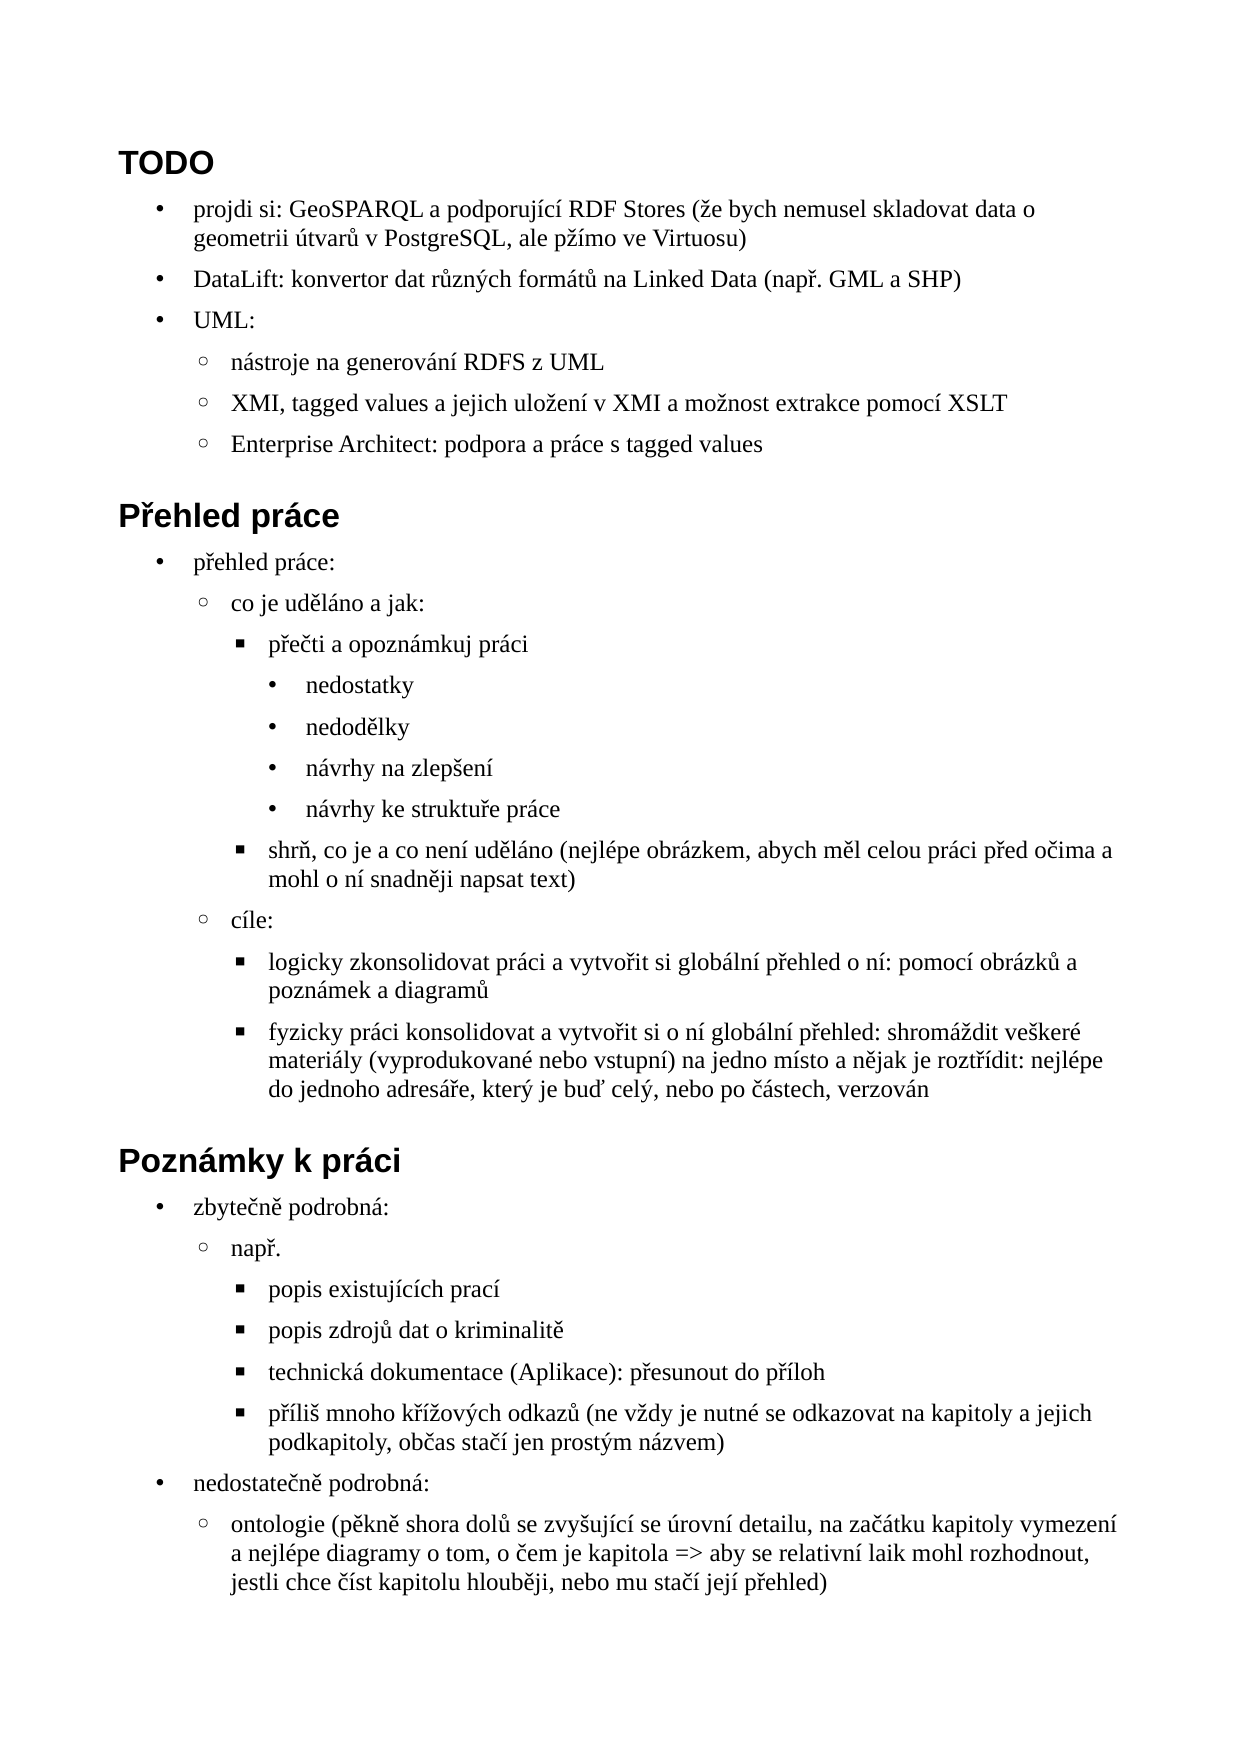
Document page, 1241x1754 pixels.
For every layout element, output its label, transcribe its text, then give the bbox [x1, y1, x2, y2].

subtitle Poznámky k práci [118, 1140, 1122, 1179]
list nedostatečně podrobná: [156, 1468, 1122, 1497]
list nedodělky [268, 712, 1122, 740]
list návrhy na zlepšení [268, 753, 1122, 782]
list např. [193, 1233, 1122, 1262]
list cíle: [193, 905, 1122, 934]
list zbytečně podrobná: [156, 1192, 1122, 1220]
subtitle TODO [118, 143, 1122, 182]
list návrhy ke struktuře práce [268, 794, 1122, 823]
list příliš mnoho křížových odkazů (ne vždy je nutné se odkazovat na kapitoly a jejich podkapitoly, občas stačí jen prostým názvem) [231, 1398, 1122, 1455]
list přehled práce: [156, 547, 1122, 575]
list projdi si: GeoSPARQL a podporující RDF Stores (že bych nemusel skladovat data o geometrii útvarů v PostgreSQL, ale pžímo ve Virtuosu) [156, 194, 1122, 252]
subtitle Přehled práce [118, 496, 1122, 534]
list UML: [156, 306, 1122, 334]
list ontologie (pěkně shora dolů se zvyšující se úrovní detailu, na začátku kapitoly vymezení a nejlépe diagramy o tom, o čem je kapitola => aby se relativní laik mohl rozhodnout, jestli chce číst kapitolu hlouběji, nebo mu stačí její přehled) [193, 1509, 1122, 1595]
list fyzicky práci konsolidovat a vytvořit si o ní globální přehled: shromáždit veškeré materiály (vyprodukované nebo vstupní) na jedno místo a nějak je roztřídit: nejlépe do jednoho adresáře, který je buď celý, nebo po částech, verzován [231, 1017, 1122, 1103]
list nástroje na generování RDFS z UML [193, 347, 1122, 376]
list co je uděláno a jak: [193, 588, 1122, 617]
list popis existujících prací [231, 1274, 1122, 1303]
list popis zdrojů dat o kriminalitě [231, 1315, 1122, 1344]
list technická dokumentace (Aplikace): přesunout do příloh [231, 1357, 1122, 1385]
list přečti a opoznámkuj práci [231, 629, 1122, 658]
list nedostatky [268, 670, 1122, 699]
list XMI, tagged values a jejich uložení v XMI a možnost extrakce pomocí XSLT [193, 388, 1122, 417]
list DataLift: konvertor dat různých formátů na Linked Data (např. GML a SHP) [156, 264, 1122, 293]
list Enterprise Architect: podpora a práce s tagged values [193, 429, 1122, 458]
list shrň, co je a co není uděláno (nejlépe obrázkem, abych měl celou práci před očima a mohl o ní snadněji napsat text) [231, 835, 1122, 893]
list logicky zkonsolidovat práci a vytvořit si globální přehled o ní: pomocí obrázků a poznámek a diagramů [231, 947, 1122, 1004]
